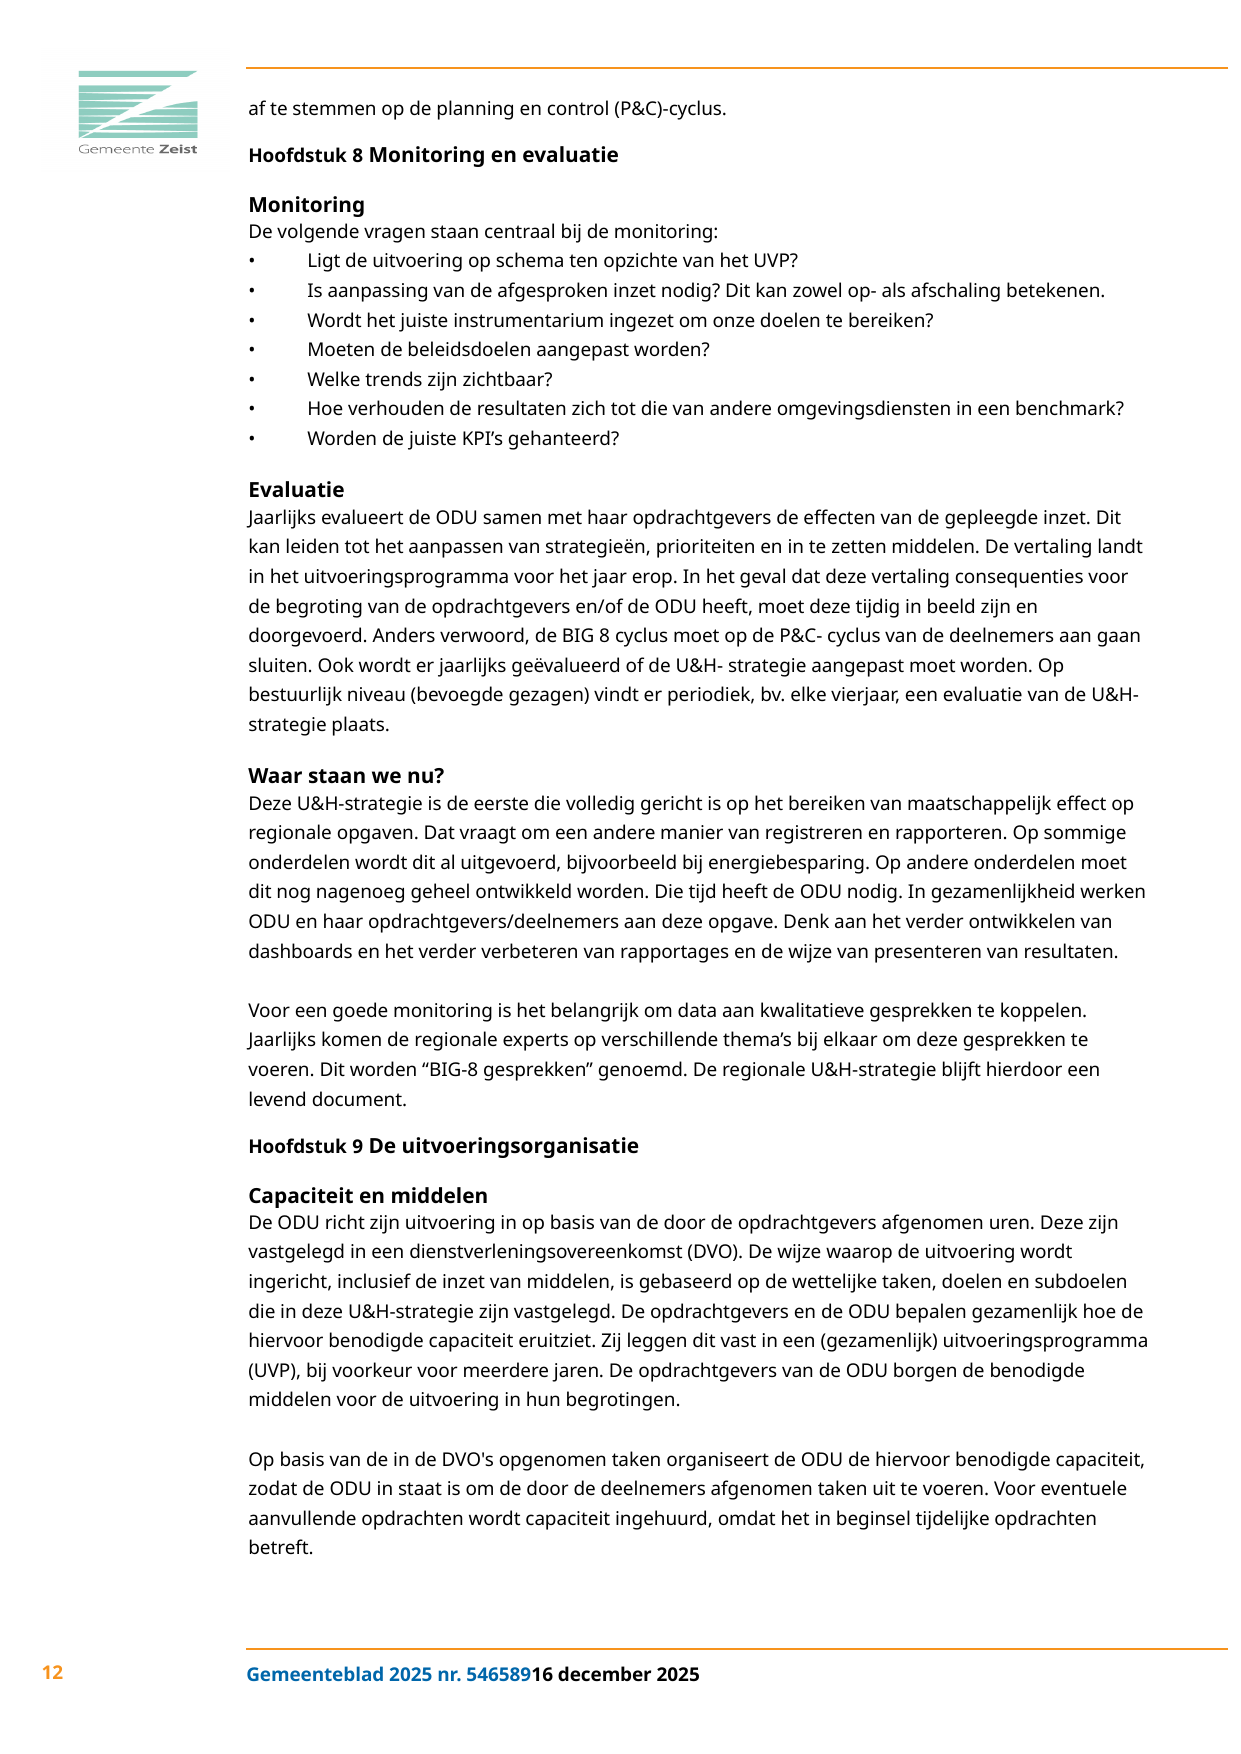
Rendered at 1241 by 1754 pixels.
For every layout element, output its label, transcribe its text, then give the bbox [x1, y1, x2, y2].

list Ligt de uitvoering op schema ten opzichte van het UVP? [248, 248, 1152, 273]
list Welke trends zijn zichtbaar? [248, 366, 1152, 392]
text De volgende vragen staan centraal bij de monitoring: [248, 218, 1152, 244]
text Voor een goede monitoring is het belangrijk om data aan kwalitatieve gesprekken te koppelen. Jaarlijks komen de regionale experts op verschillende thema’s bij elkaar om deze gesprekken te voeren. Dit worden “BIG-8 gesprekken” genoemd. De regionale U&H-strategie blijft hierdoor een levend document. [248, 997, 1152, 1112]
text Hoofdstuk 9 De uitvoeringsorganisatie [248, 1131, 1152, 1160]
text Deze U&H-strategie is de eerste die volledig gericht is op het bereiken van maatschappelijk effect op regionale opgaven. Dat vraagt om een andere manier van registreren en rapporteren. Op sommige onderdelen wordt dit al uitgevoerd, bijvoorbeeld bij energiebesparing. Op andere onderdelen moet dit nog nagenoeg geheel ontwikkeld worden. Die tijd heeft de ODU nodig. In gezamenlijkheid werken ODU en haar opdrachtgevers/deelnemers aan deze opgave. Denk aan het verder ontwikkelen van dashboards en het verder verbeteren van rapportages en de wijze van presenteren van resultaten. [248, 790, 1152, 964]
list Hoe verhouden de resultaten zich tot die van andere omgevingsdiensten in een benchmark? [248, 396, 1152, 421]
text Monitoring [248, 190, 1152, 218]
text Jaarlijks evalueert de ODU samen met haar opdrachtgevers de effecten van de gepleegde inzet. Dit kan leiden tot het aanpassen van strategieën, prioriteiten en in te zetten middelen. De vertaling landt in het uitvoeringsprogramma voor het jaar erop. In het geval dat deze vertaling consequenties voor de begroting van de opdrachtgevers en/of de ODU heeft, moet deze tijdig in beeld zijn en doorgevoerd. Anders verwoord, de BIG 8 cyclus moet op de P&C- cyclus van de deelnemers aan gaan sluiten. Ook wordt er jaarlijks geëvalueerd of de U&H- strategie aangepast moet worden. Op bestuurlijk niveau (bevoegde gezagen) vindt er periodiek, bv. elke vierjaar, een evaluatie van de U&H-strategie plaats. [248, 504, 1152, 737]
list Is aanpassing van de afgesproken inzet nodig? Dit kan zowel op- als afschaling betekenen. [248, 277, 1152, 303]
text De ODU richt zijn uitvoering in op basis van de door de opdrachtgevers afgenomen uren. Deze zijn vastgelegd in een dienstverleningsovereenkomst (DVO). De wijze waarop de uitvoering wordt ingericht, inclusief de inzet van middelen, is gebaseerd op de wettelijke taken, doelen en subdoelen die in deze U&H-strategie zijn vastgelegd. De opdrachtgevers en de ODU bepalen gezamenlijk hoe de hiervoor benodigde capaciteit eruitziet. Zij leggen dit vast in een (gezamenlijk) uitvoeringsprogramma (UVP), bij voorkeur voor meerdere jaren. De opdrachtgevers van de ODU borgen de benodigde middelen voor de uitvoering in hun begrotingen. [248, 1209, 1152, 1412]
text af te stemmen op de planning en control (P&C)-cyclus. [248, 95, 1152, 121]
text Op basis van de in de DVO's opgenomen taken organiseert de ODU de hiervoor benodigde capaciteit, zodat de ODU in staat is om de door de deelnemers afgenomen taken uit te voeren. Voor eventuele aanvullende opdrachten wordt capaciteit ingehuurd, omdat het in beginsel tijdelijke opdrachten betreft. [248, 1446, 1152, 1560]
list Moeten de beleidsdoelen aangepast worden? [248, 336, 1152, 362]
text Waar staan we nu? [248, 762, 1152, 790]
text Evaluatie [248, 476, 1152, 504]
list Worden de juiste KPI’s gehanteerd? [248, 425, 1152, 451]
text Capaciteit en middelen [248, 1181, 1152, 1209]
text Hoofdstuk 8 Monitoring en evaluatie [248, 140, 1152, 169]
list Wordt het juiste instrumentarium ingezet om onze doelen te bereiken? [248, 307, 1152, 333]
picture [41, 47, 231, 172]
